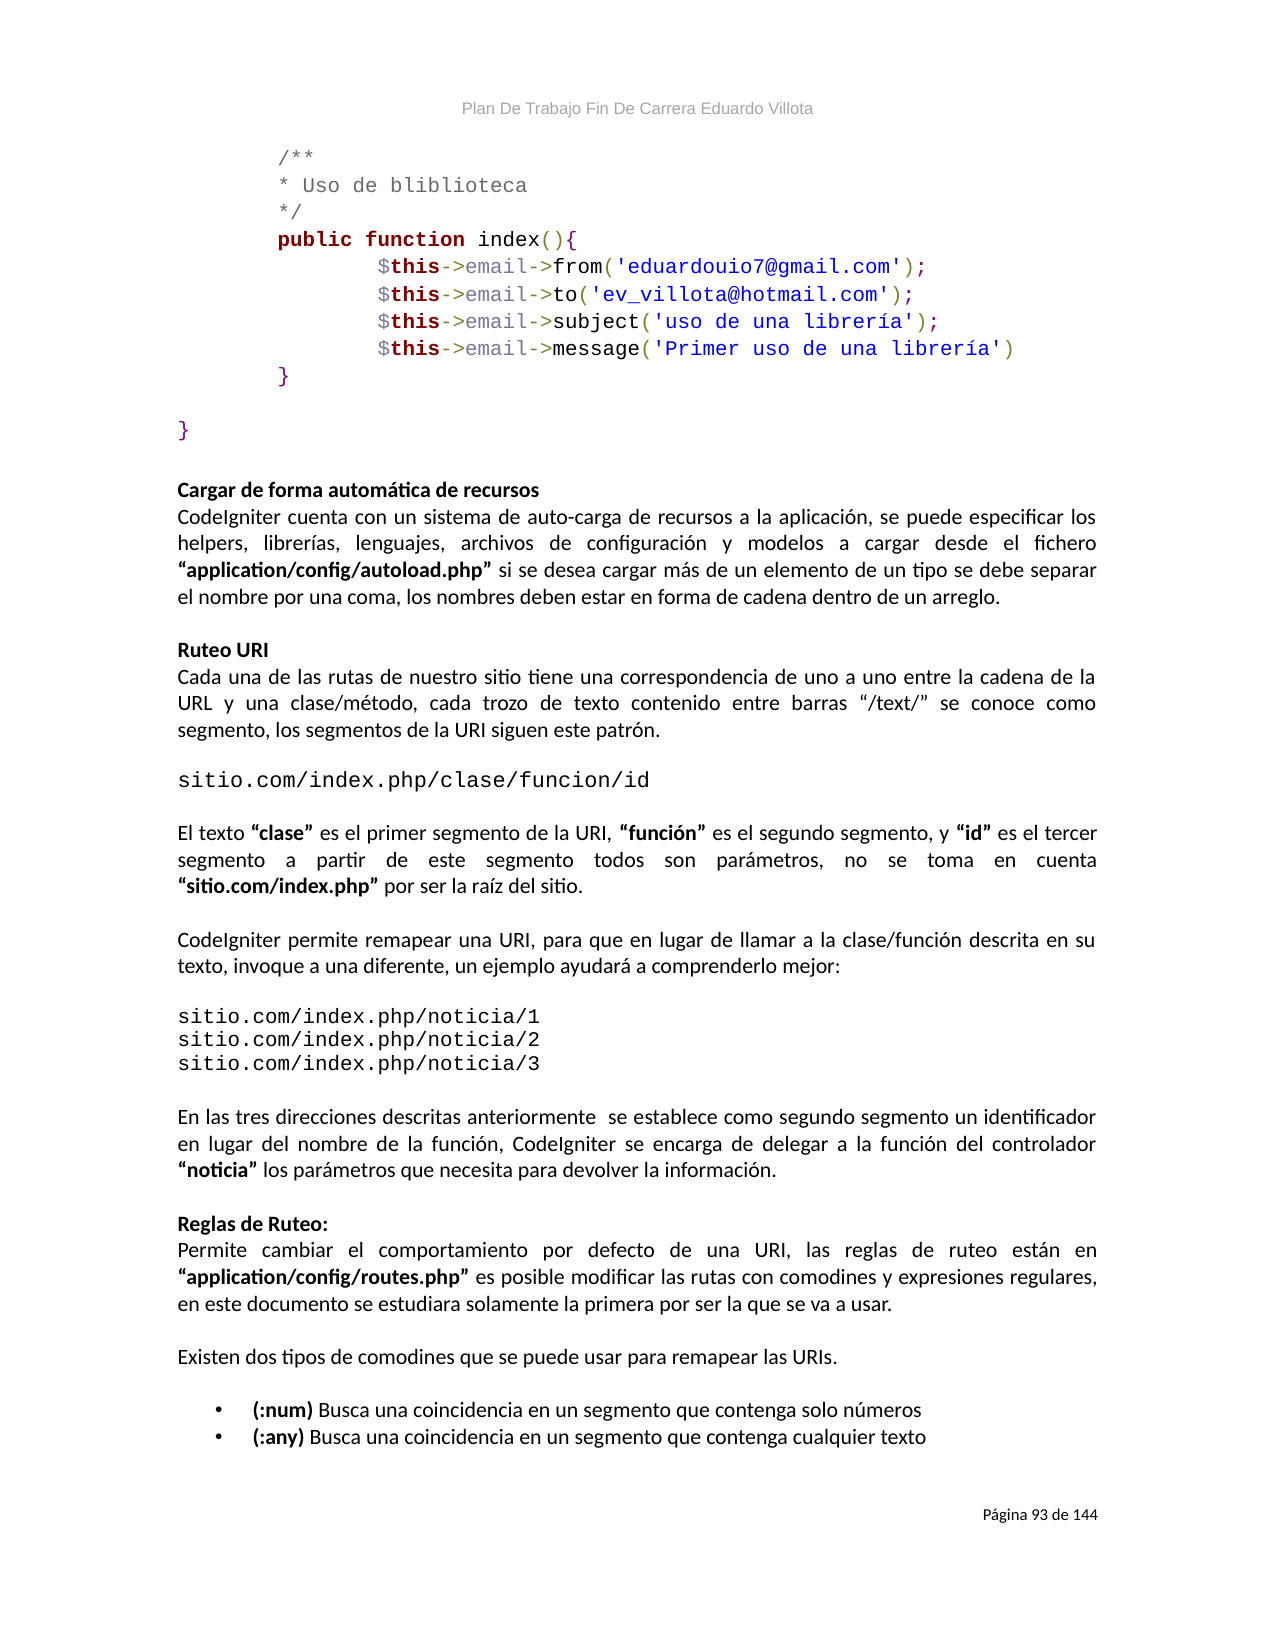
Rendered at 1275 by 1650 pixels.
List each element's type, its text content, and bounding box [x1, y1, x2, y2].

text El texto “clase” es el primer segmento de la URI, “función” es el segundo segmento, y “id” es el tercer segmento a partir de este segmento todos son parámetros, no se toma en cuenta “sitio.com/index.php” por ser la raíz del sitio. [177, 819, 1098, 899]
text sitio.com/index.php/clase/funcion/id [177, 769, 1098, 794]
text sitio.com/index.php/noticia/1 [177, 1006, 1098, 1029]
text Cargar de forma automática de recursos [177, 476, 1098, 503]
text sitio.com/index.php/noticia/2 [177, 1029, 1098, 1053]
text $this->email->from('eduardouio7@gmail.com'); [177, 256, 1098, 280]
text $this->email->message('Primer uso de una librería') [177, 338, 1098, 362]
text Permite cambiar el comportamiento por defecto de una URI, las reglas de ruteo están en “application/config/routes.php” es posible modificar las rutas con comodines y expresiones regulares, en este documento se estudiara solamente la primera por ser la que se va a usar. [177, 1237, 1098, 1317]
text Reglas de Ruteo: [177, 1210, 1098, 1237]
text sitio.com/index.php/noticia/3 [177, 1053, 1098, 1077]
text $this->email->subject('uso de una librería'); [177, 311, 1098, 334]
text $this->email->to('ev_villota@hotmail.com'); [177, 283, 1098, 307]
text /** [177, 148, 1098, 171]
text Cada una de las rutas de nuestro sitio tiene una correspondencia de uno a uno entre la cadena de la URL y una clase/método, cada trozo de texto contenido entre barras “/text/” se conoce como segmento, los segmentos de la URI siguen este patrón. [177, 663, 1098, 743]
list (:any) Busca una coincidencia en un segmento que contenga cualquier texto [215, 1423, 1098, 1450]
list (:num) Busca una coincidencia en un segmento que contenga solo números [215, 1397, 1098, 1423]
text } [177, 419, 1098, 443]
text } [177, 365, 1098, 389]
text */ [177, 202, 1098, 226]
text * Uso de bliblioteca [177, 175, 1098, 198]
text CodeIgniter permite remapear una URI, para que en lugar de llamar a la clase/función descrita en su texto, invoque a una diferente, un ejemplo ayudará a comprenderlo mejor: [177, 926, 1098, 979]
text CodeIgniter cuenta con un sistema de auto-carga de recursos a la aplicación, se puede especificar los helpers, librerías, lenguajes, archivos de configuración y modelos a cargar desde el fichero “application/config/autoload.php” si se desea cargar más de un elemento de un tipo se debe separar el nombre por una coma, los nombres deben estar en forma de cadena dentro de un arreglo. [177, 503, 1098, 609]
text En las tres direcciones descritas anteriormente se establece como segundo segmento un identificador en lugar del nombre de la función, CodeIgniter se encarga de delegar a la función del controlador “noticia” los parámetros que necesita para devolver la información. [177, 1103, 1098, 1183]
text Existen dos tipos de comodines que se puede usar para remapear las URIs. [177, 1343, 1098, 1370]
text Ruteo URI [177, 636, 1098, 663]
text public function index(){ [177, 229, 1098, 253]
